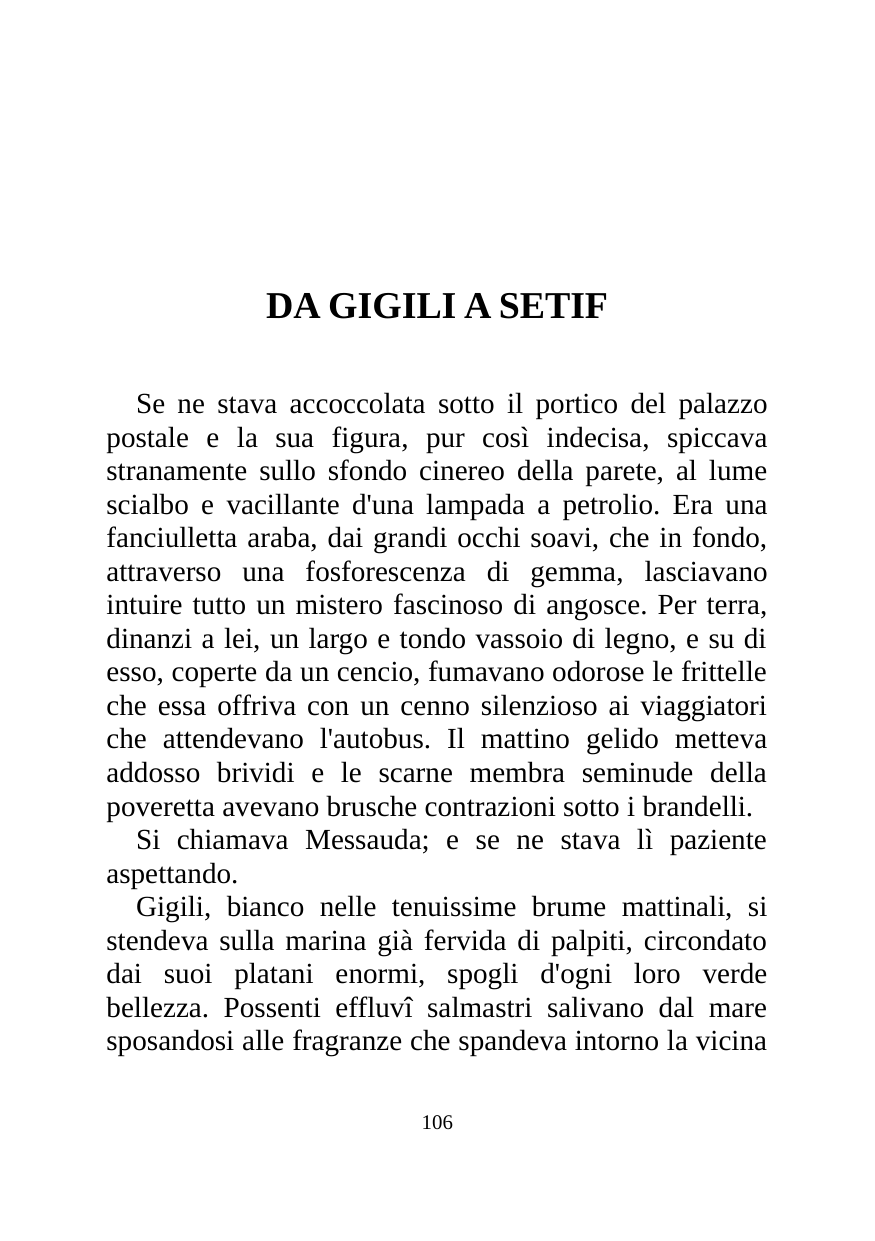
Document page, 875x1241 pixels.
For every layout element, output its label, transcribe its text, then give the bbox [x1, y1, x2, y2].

text Se ne stava accoccolata sotto il portico del palazzo postale e la sua figura, pur così indecisa, spiccava stranamente sullo sfondo cinereo della parete, al lume scialbo e vacillante d'una lampada a petrolio. Era una fanciulletta araba, dai grandi occhi soavi, che in fondo, attraverso una fosforescenza di gemma, lasciavano intuire tutto un mistero fascinoso di angosce. Per terra, dinanzi a lei, un largo e tondo vassoio di legno, e su di esso, coperte da un cencio, fumavano odorose le frittelle che essa offriva con un cenno silenzioso ai viaggiatori che attendevano l'autobus. Il mattino gelido metteva addosso brividi e le scarne membra seminude della poveretta avevano brusche contrazioni sotto i brandelli. [106, 386, 768, 822]
text Si chiamava Messauda; e se ne stava lì paziente aspettando. [106, 822, 768, 889]
subtitle DA GIGILI A SETIF [106, 283, 768, 327]
text Gigili, bianco nelle tenuissime brume mattinali, si stendeva sulla marina già fervida di palpiti, circondato dai suoi platani enormi, spogli d'ogni loro verde bellezza. Possenti effluvî salmastri salivano dal mare sposandosi alle fragranze che spandeva intorno la vicina [106, 889, 768, 1057]
